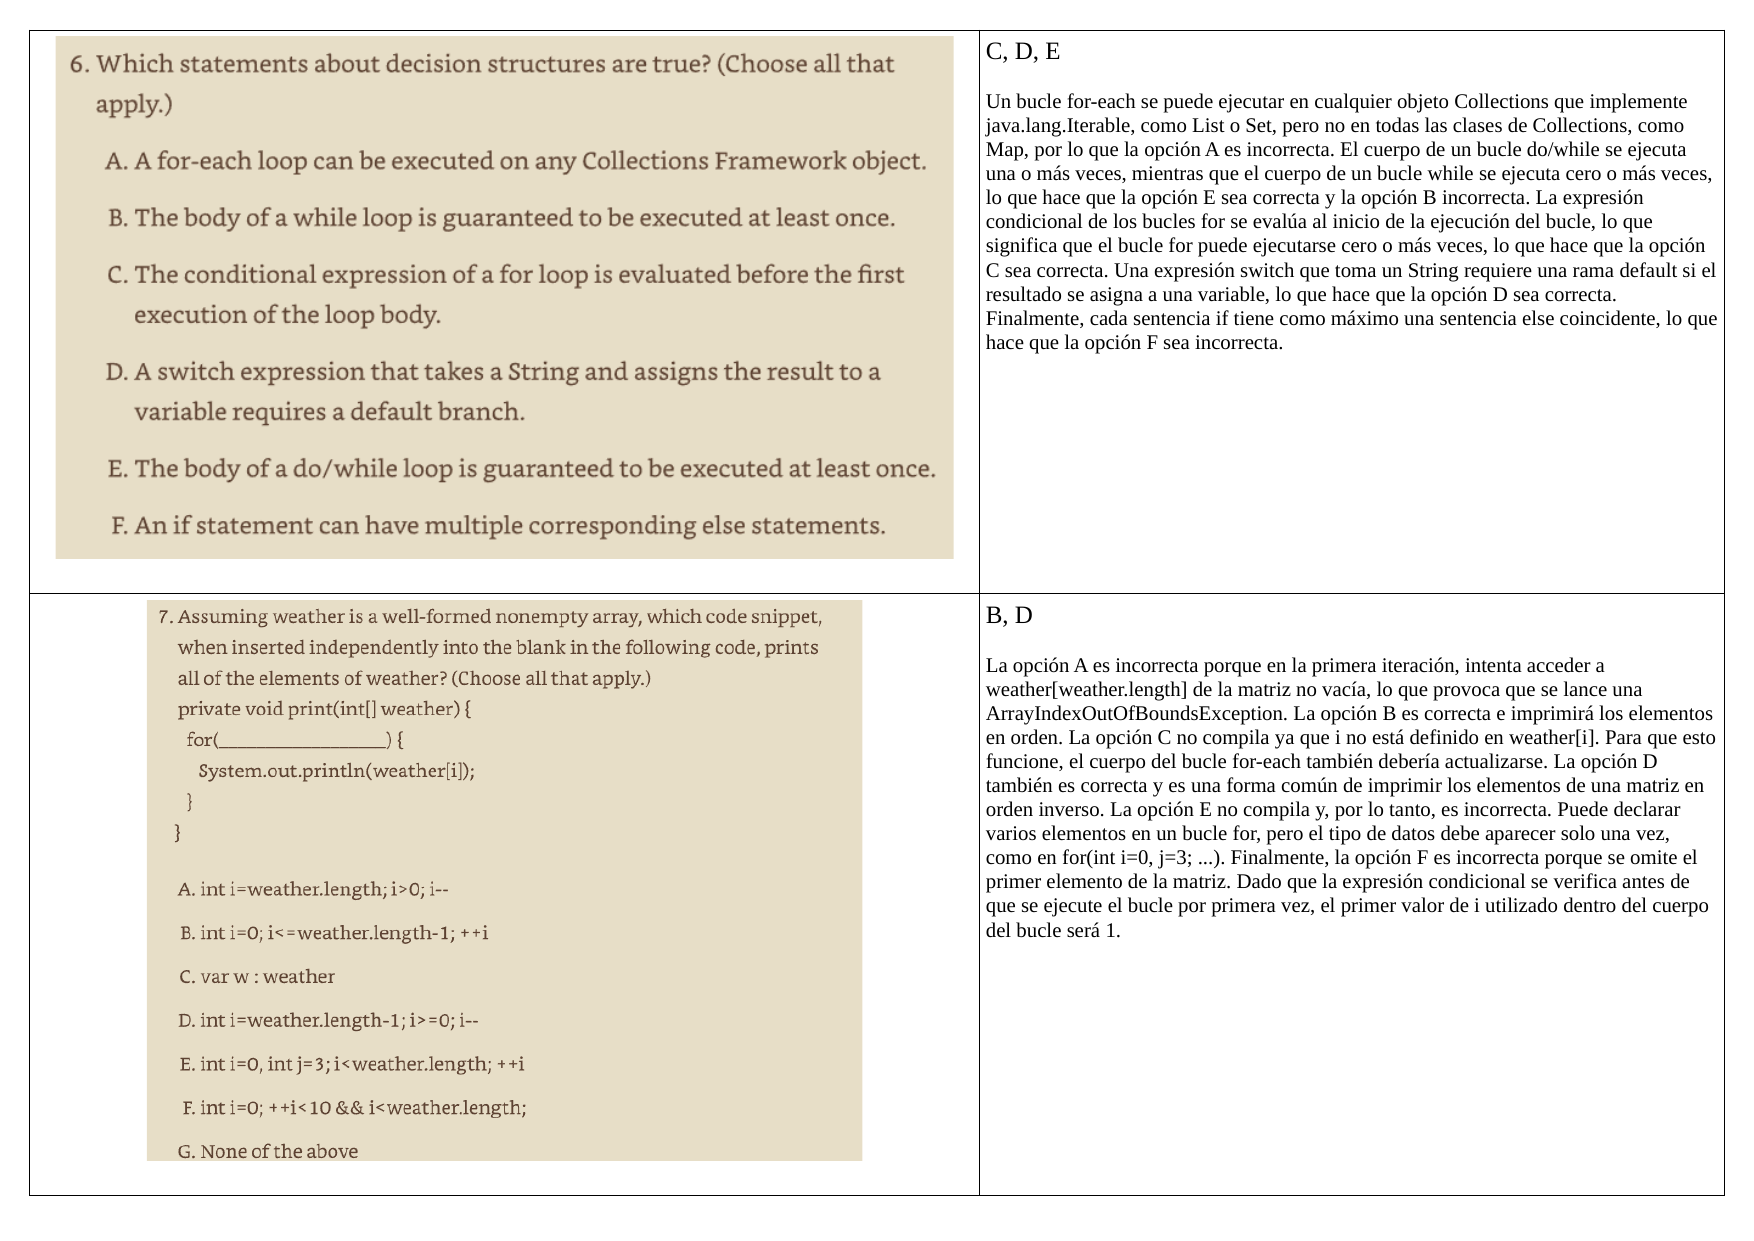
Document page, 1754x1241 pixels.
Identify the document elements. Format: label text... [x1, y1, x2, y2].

table_cell [30, 594, 979, 1195]
table_cell B, D La opción A es incorrecta porque en la primera iteración, intenta acceder a weather[weather.length] de la matriz no vacía, lo que provoca que se lance una ArrayIndexOutOfBoundsException. La opción B es correcta e imprimirá los elementos en orden. La opción C no compila ya que i no está definido en weather[i]. Para que esto funcione, el cuerpo del bucle for-each también debería actualizarse. La opción D también es correcta y es una forma común de imprimir los elementos de una matriz en orden inverso. La opción E no compila y, por lo tanto, es incorrecta. Puede declarar varios elementos en un bucle for, pero el tipo de datos debe aparecer solo una vez, como en for(int i=0, j=3; ...). Finalmente, la opción F es incorrecta porque se omite el primer elemento de la matriz. Dado que la expresión condicional se verifica antes de que se ejecute el bucle por primera vez, el primer valor de i utilizado dentro del cuerpo del bucle será 1. [980, 594, 1724, 1195]
picture [146, 600, 863, 1161]
table_cell [30, 31, 979, 593]
table_cell C, D, E Un bucle for-each se puede ejecutar en cualquier objeto Collections que implemente java.lang.Iterable, como List o Set, pero no en todas las clases de Collections, como Map, por lo que la opción A es incorrecta. El cuerpo de un bucle do/while se ejecuta una o más veces, mientras que el cuerpo de un bucle while se ejecuta cero o más veces, lo que hace que la opción E sea correcta y la opción B incorrecta. La expresión condicional de los bucles for se evalúa al inicio de la ejecución del bucle, lo que significa que el bucle for puede ejecutarse cero o más veces, lo que hace que la opción C sea correcta. Una expresión switch que toma un String requiere una rama default si el resultado se asigna a una variable, lo que hace que la opción D sea correcta. Finalmente, cada sentencia if tiene como máximo una sentencia else coincidente, lo que hace que la opción F sea incorrecta. [980, 31, 1724, 593]
picture [55, 36, 954, 559]
